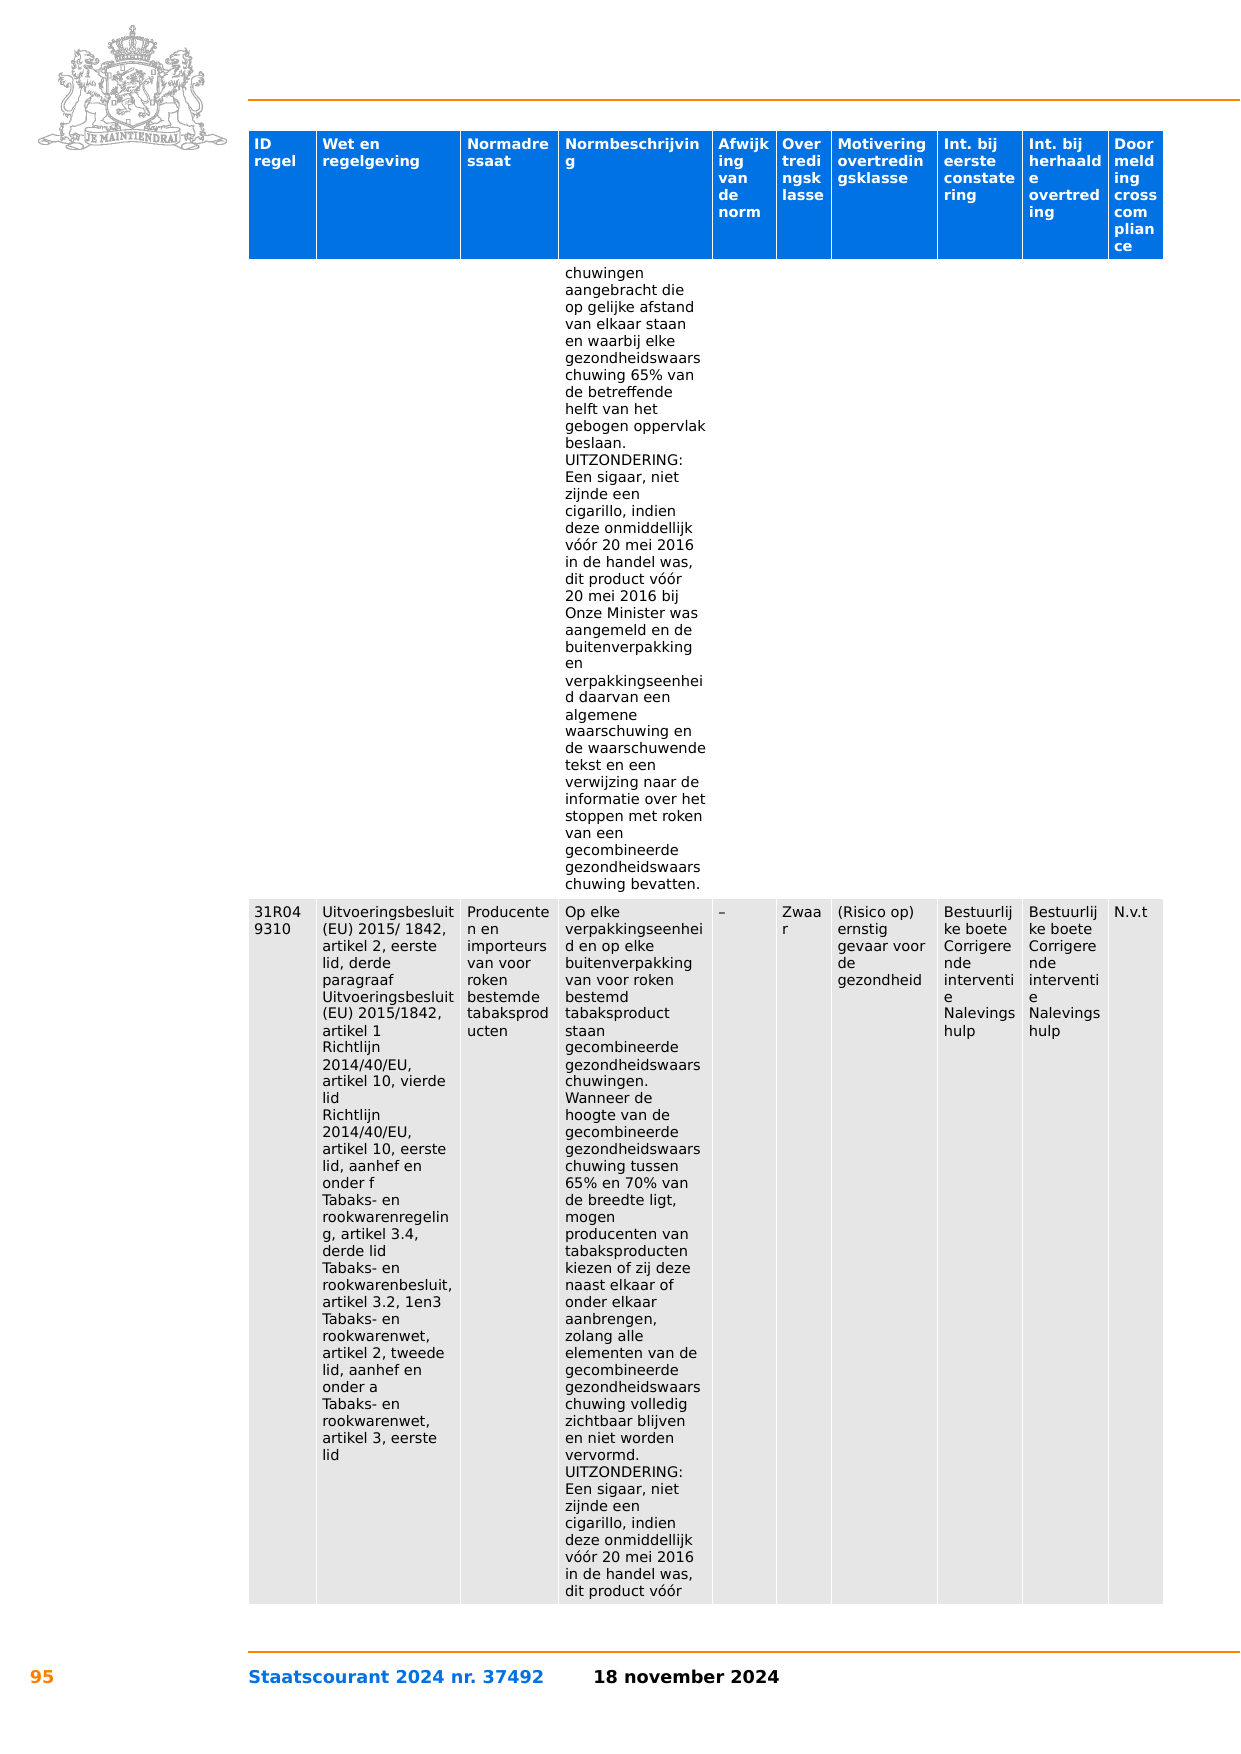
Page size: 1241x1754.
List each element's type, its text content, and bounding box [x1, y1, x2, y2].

table_header Motivering overtredingsklasse [832, 131, 937, 259]
table_cell Op elke verpakkingseenheid en op elke buitenverpakking van voor roken bestemd tabaksproduct staan gecombineerde gezondheidswaarschuwingen. Wanneer de hoogte van de gecombineerde gezondheidswaarschuwing tussen 65% en 70% van de breedte ligt, mogen producenten van tabaksproducten kiezen of zij deze naast elkaar of onder elkaar aanbrengen, zolang alle elementen van de gecombineerde gezondheidswaarschuwing volledig zichtbaar blijven en niet worden vervormd. UITZONDERING: Een sigaar, niet zijnde een cigarillo, indien deze onmiddellijk vóór 20 mei 2016 in de handel was, dit product vóór [559, 899, 712, 1604]
table_cell [1023, 260, 1108, 898]
table_cell Bestuurlijke boete Corrigerende interventie Nalevingshulp [938, 899, 1022, 1604]
table_cell [1109, 260, 1163, 898]
table_header Int. bij herhaalde overtreding [1023, 131, 1108, 259]
table_header Normbeschrijving [559, 131, 712, 259]
table_cell [777, 260, 831, 898]
table_cell [713, 260, 776, 898]
table_cell 31R049310 [249, 899, 316, 1604]
table_header ID regel [249, 131, 316, 259]
table_cell (Risico op) ernstig gevaar voor de gezondheid [832, 899, 937, 1604]
table_cell Bestuurlijke boete Corrigerende interventie Nalevingshulp [1023, 899, 1108, 1604]
table_cell N.v.t [1109, 899, 1163, 1604]
table_header Overtredingsklasse [777, 131, 831, 259]
table_cell Zwaar [777, 899, 831, 1604]
picture [38, 25, 227, 150]
table_cell chuwingen aangebracht die op gelijke afstand van elkaar staan en waarbij elke gezondheidswaarschuwing 65% van de betreffende helft van het gebogen oppervlak beslaan. UITZONDERING: Een sigaar, niet zijnde een cigarillo, indien deze onmiddellijk vóór 20 mei 2016 in de handel was, dit product vóór 20 mei 2016 bij Onze Minister was aangemeld en de buitenverpakking en verpakkingseenheid daarvan een algemene waarschuwing en de waarschuwende tekst en een verwijzing naar de informatie over het stoppen met roken van een gecombineerde gezondheidswaarschuwing bevatten. [559, 260, 712, 898]
table_cell [461, 260, 558, 898]
table_cell [832, 260, 937, 898]
table_cell [249, 260, 316, 898]
table_header Int. bij eerste constatering [938, 131, 1022, 259]
table_header Normadressaat [461, 131, 558, 259]
table_cell [938, 260, 1022, 898]
table_header Afwijking van de norm [713, 131, 776, 259]
table_cell [317, 260, 460, 898]
table_cell Uitvoeringsbesluit (EU) 2015/ 1842, artikel 2, eerste lid, derde paragraaf Uitvoeringsbesluit (EU) 2015/1842, artikel 1 Richtlijn 2014/40/EU, artikel 10, vierde lid Richtlijn 2014/40/EU, artikel 10, eerste lid, aanhef en onder f Tabaks- en rookwarenregeling, artikel 3.4, derde lid Tabaks- en rookwarenbesluit, artikel 3.2, 1en3 Tabaks- en rookwarenwet, artikel 2, tweede lid, aanhef en onder a Tabaks- en rookwarenwet, artikel 3, eerste lid [317, 899, 460, 1604]
table_cell Producenten en importeurs van voor roken bestemde tabaksproducten [461, 899, 558, 1604]
table_cell – [713, 899, 776, 1604]
table_header Wet en regelgeving [317, 131, 460, 259]
table_header Doormelding cross compliance [1109, 131, 1163, 259]
